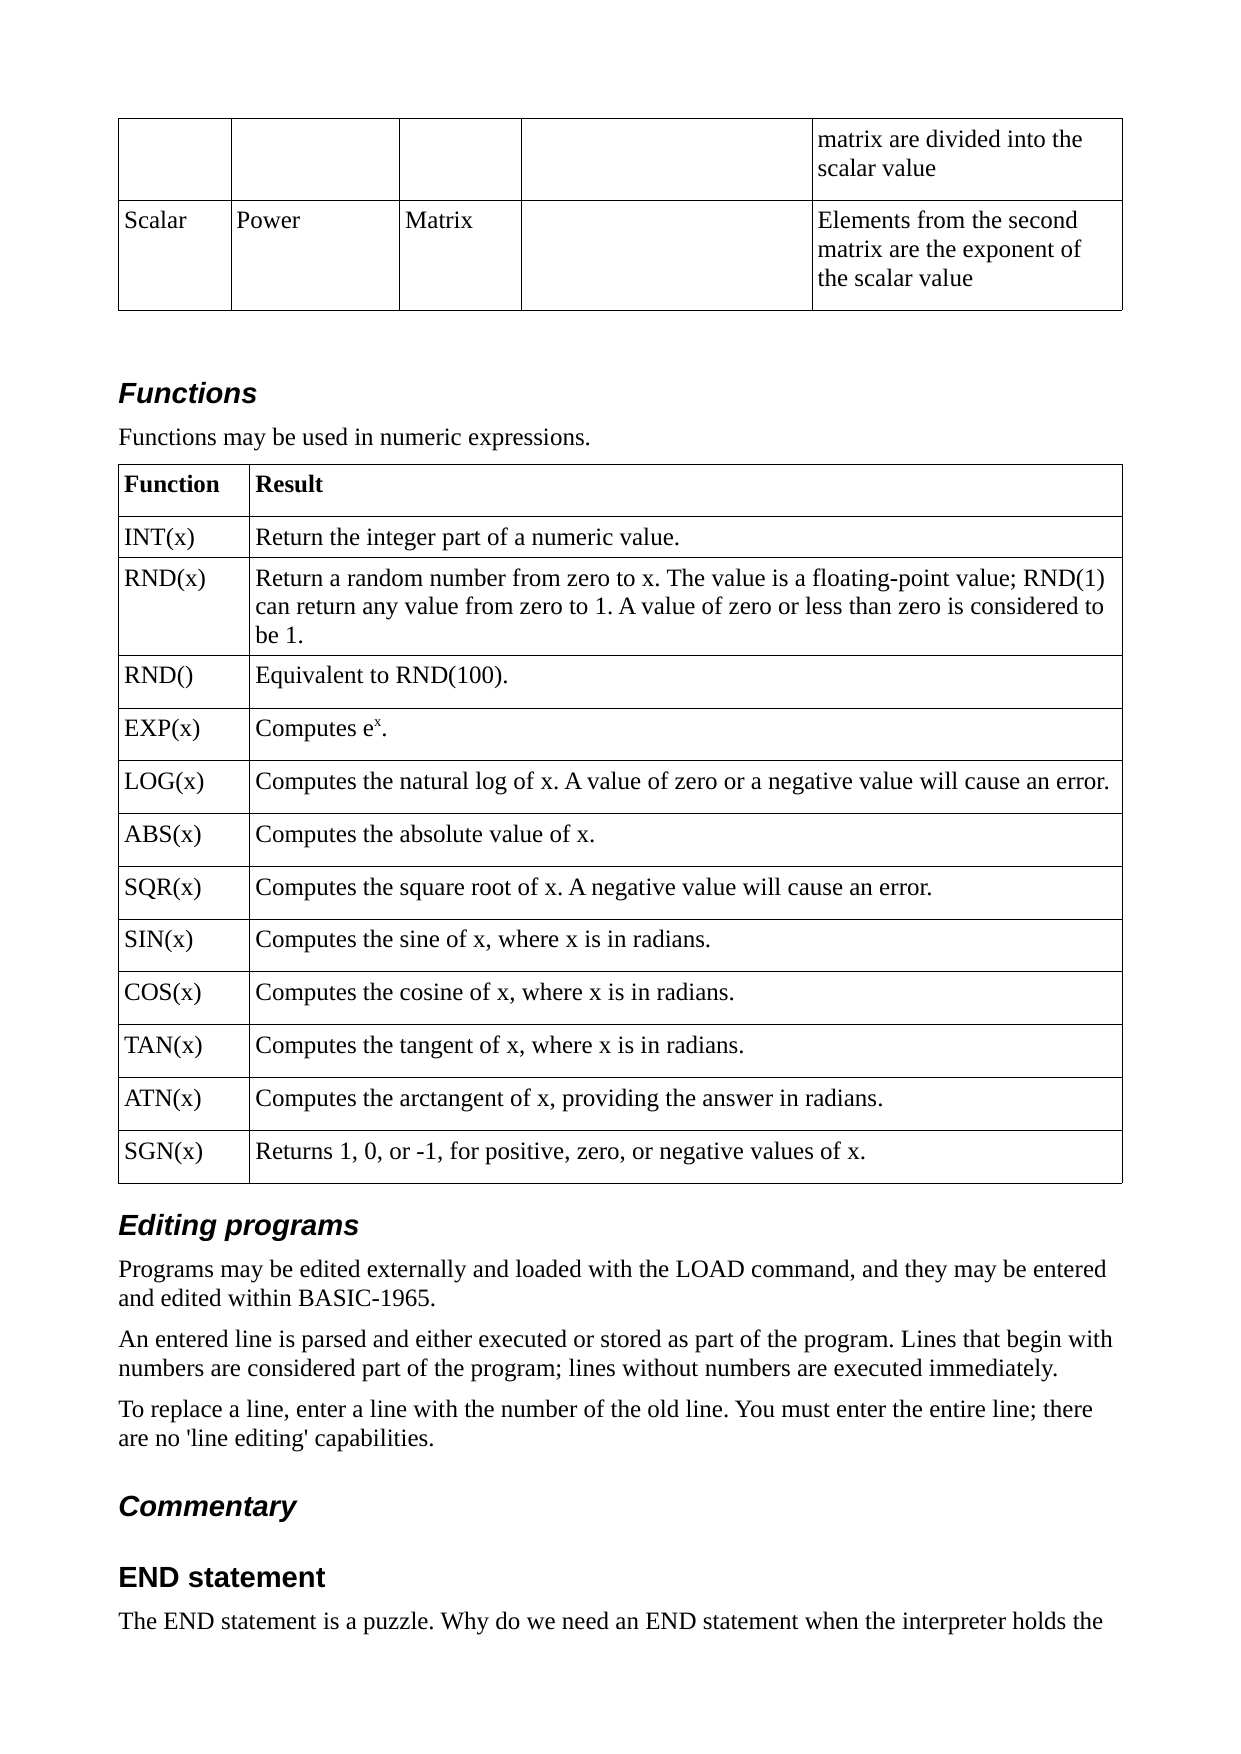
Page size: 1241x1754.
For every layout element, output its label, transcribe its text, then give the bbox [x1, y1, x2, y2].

table_cell Computes the arctangent of x, providing the answer in radians. [250, 1078, 1122, 1130]
table_cell Returns 1, 0, or -1, for positive, zero, or negative values of x. [250, 1131, 1122, 1183]
table_cell Computes ex. [250, 709, 1122, 760]
table_cell Return a random number from zero to x. The value is a floating-point value; RND(1) can return any value from zero to 1. A value of zero or less than zero is considered to be 1. [250, 558, 1122, 654]
table_cell SQR(x) [119, 867, 249, 919]
table_cell [232, 119, 399, 200]
table_header Function [119, 465, 249, 516]
table_cell ATN(x) [119, 1078, 249, 1130]
table_cell INT(x) [119, 517, 249, 557]
table_cell [119, 119, 231, 200]
table_cell ABS(x) [119, 814, 249, 866]
table_cell Computes the cosine of x, where x is in radians. [250, 972, 1122, 1024]
table_cell Equivalent to RND(100). [250, 656, 1122, 707]
table_cell Scalar [119, 201, 231, 310]
text To replace a line, enter a line with the number of the old line. You must enter the entire line; there are no 'line editing' capabilities. [118, 1394, 1122, 1451]
table_cell Elements from the second matrix are the exponent of the scalar value [813, 201, 1122, 310]
table_cell Matrix [400, 201, 521, 310]
table_cell COS(x) [119, 972, 249, 1024]
table_cell Power [232, 201, 399, 310]
table_cell SGN(x) [119, 1131, 249, 1183]
table_cell LOG(x) [119, 761, 249, 813]
table_cell TAN(x) [119, 1025, 249, 1077]
table_cell Computes the absolute value of x. [250, 814, 1122, 866]
subtitle END statement [118, 1560, 1122, 1593]
table_cell [400, 119, 521, 200]
table_cell RND() [119, 656, 249, 707]
text An entered line is parsed and either executed or stored as part of the program. Lines that begin with numbers are considered part of the program; lines without numbers are executed immediately. [118, 1324, 1122, 1381]
text The END statement is a puzzle. Why do we need an END statement when the interpreter holds the [118, 1606, 1122, 1635]
subtitle Commentary [118, 1489, 1122, 1522]
table_cell Return the integer part of a numeric value. [250, 517, 1122, 557]
table_cell RND(x) [119, 558, 249, 654]
table_cell EXP(x) [119, 709, 249, 760]
subtitle Editing programs [118, 1208, 1122, 1241]
table_cell Computes the sine of x, where x is in radians. [250, 920, 1122, 971]
table_cell SIN(x) [119, 920, 249, 971]
table_cell [522, 201, 812, 310]
text Programs may be edited externally and loaded with the LOAD command, and they may be entered and edited within BASIC-1965. [118, 1254, 1122, 1311]
table_cell [522, 119, 812, 200]
table_cell Computes the square root of x. A negative value will cause an error. [250, 867, 1122, 919]
table_header Result [250, 465, 1122, 516]
table_cell Computes the tangent of x, where x is in radians. [250, 1025, 1122, 1077]
table_cell matrix are divided into the scalar value [813, 119, 1122, 200]
text Functions may be used in numeric expressions. [118, 422, 1122, 451]
subtitle Functions [118, 376, 1122, 410]
table_cell Computes the natural log of x. A value of zero or a negative value will cause an error. [250, 761, 1122, 813]
